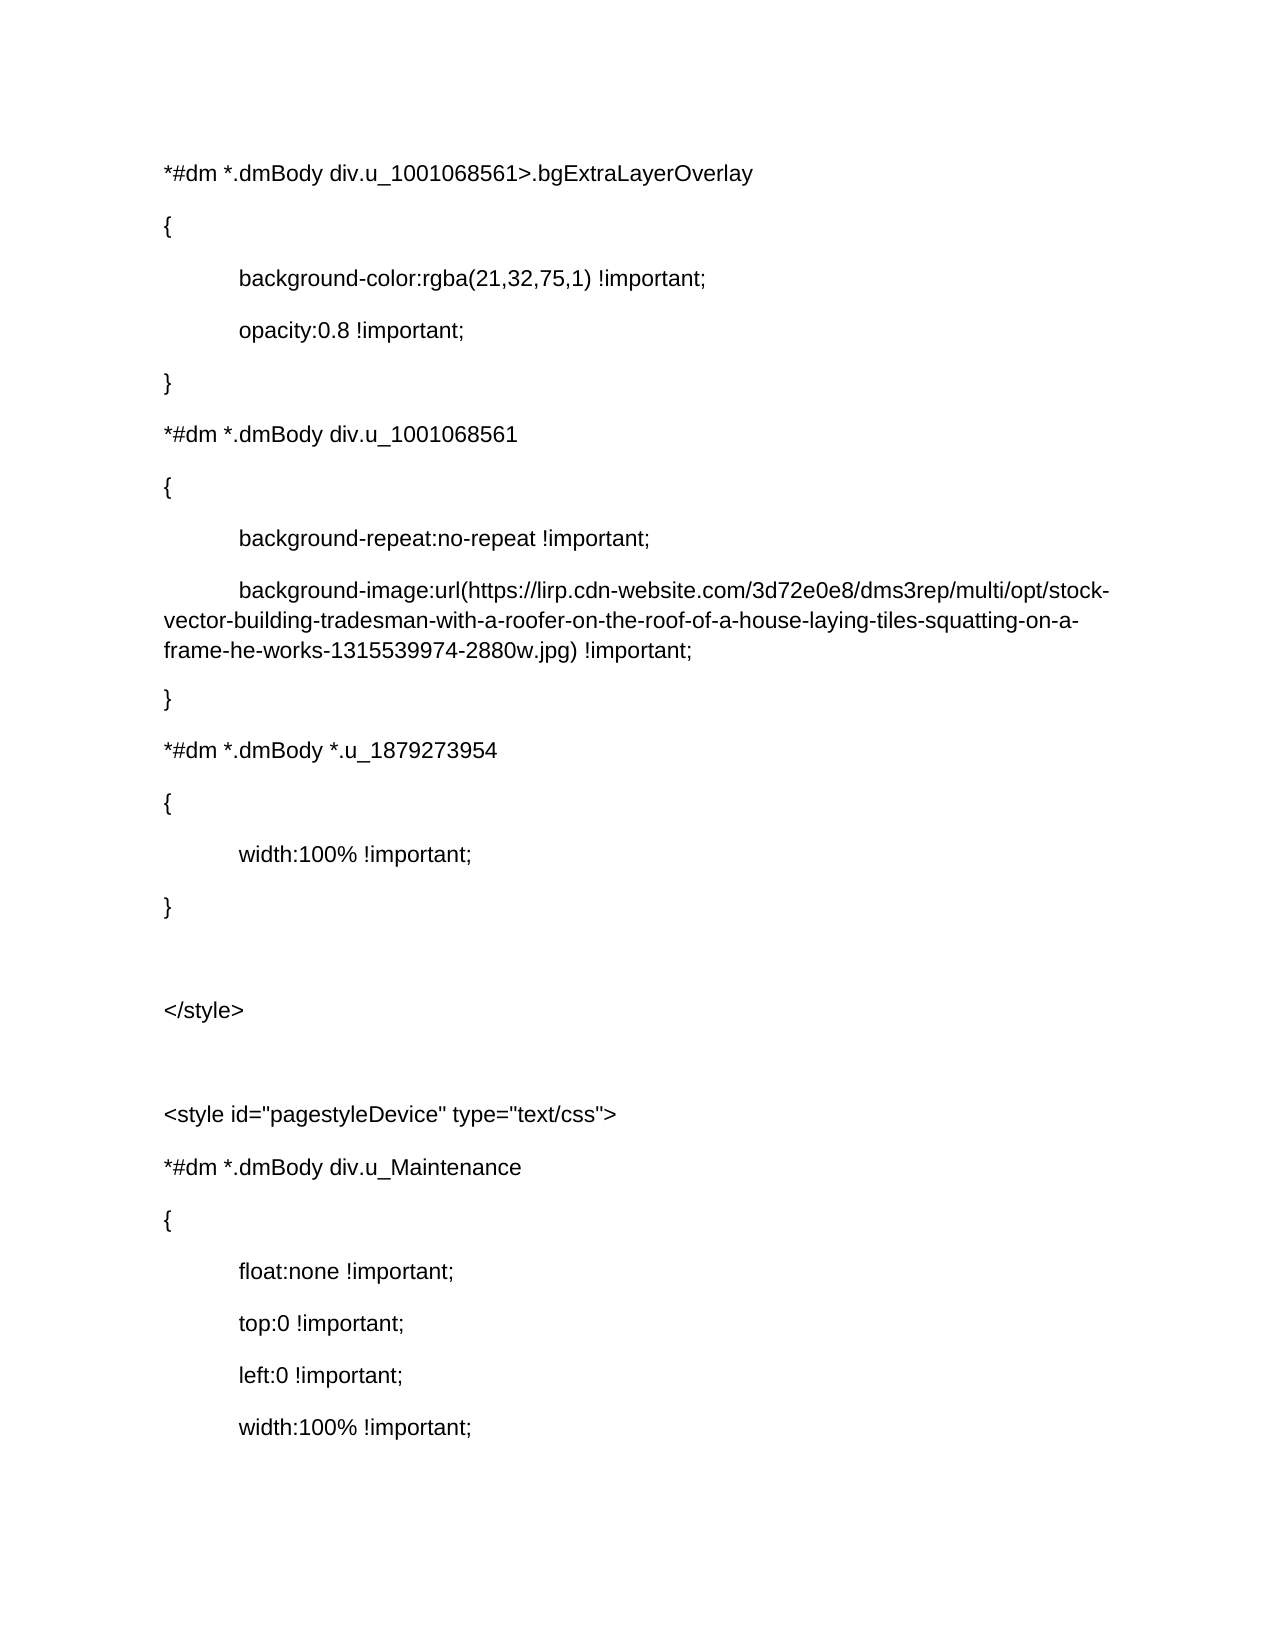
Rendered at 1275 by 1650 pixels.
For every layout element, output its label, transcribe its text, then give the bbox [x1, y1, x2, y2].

table_cell *#dm *.dmBody div.u_1001068561 [153, 410, 1125, 462]
table_cell { [153, 202, 1125, 254]
table_cell [153, 1039, 1125, 1091]
table_cell } [153, 674, 1125, 726]
table_cell top:0 !important; [153, 1299, 1125, 1351]
table_cell *#dm *.dmBody div.u_1001068561>.bgExtraLayerOverlay [153, 150, 1125, 202]
table_cell *#dm *.dmBody *.u_1879273954 [153, 726, 1125, 778]
table_cell <style id="pagestyleDevice" type="text/css"> [153, 1091, 1125, 1143]
table_cell background-color:rgba(21,32,75,1) !important; [153, 254, 1125, 306]
table_cell [153, 935, 1125, 987]
table_cell background-image:url(https://lirp.cdn-website.com/3d72e0e8/dms3rep/multi/opt/stock-vector-building-tradesman-with-a-roofer-on-the-roof-of-a-house-laying-tiles-squatting-on-a-frame-he-works-1315539974-2880w.jpg) !important; [153, 567, 1125, 674]
table_cell opacity:0.8 !important; [153, 306, 1125, 358]
table_cell } [153, 883, 1125, 935]
table_cell width:100% !important; [153, 1404, 1125, 1456]
table_cell *#dm *.dmBody div.u_Maintenance [153, 1143, 1125, 1195]
table_cell </style> [153, 987, 1125, 1039]
table_cell background-repeat:no-repeat !important; [153, 515, 1125, 567]
table_cell { [153, 463, 1125, 514]
table_cell float:none !important; [153, 1247, 1125, 1299]
table_cell } [153, 358, 1125, 410]
table_cell { [153, 779, 1125, 831]
table_cell left:0 !important; [153, 1351, 1125, 1403]
table_cell width:100% !important; [153, 831, 1125, 883]
table_cell { [153, 1195, 1125, 1247]
